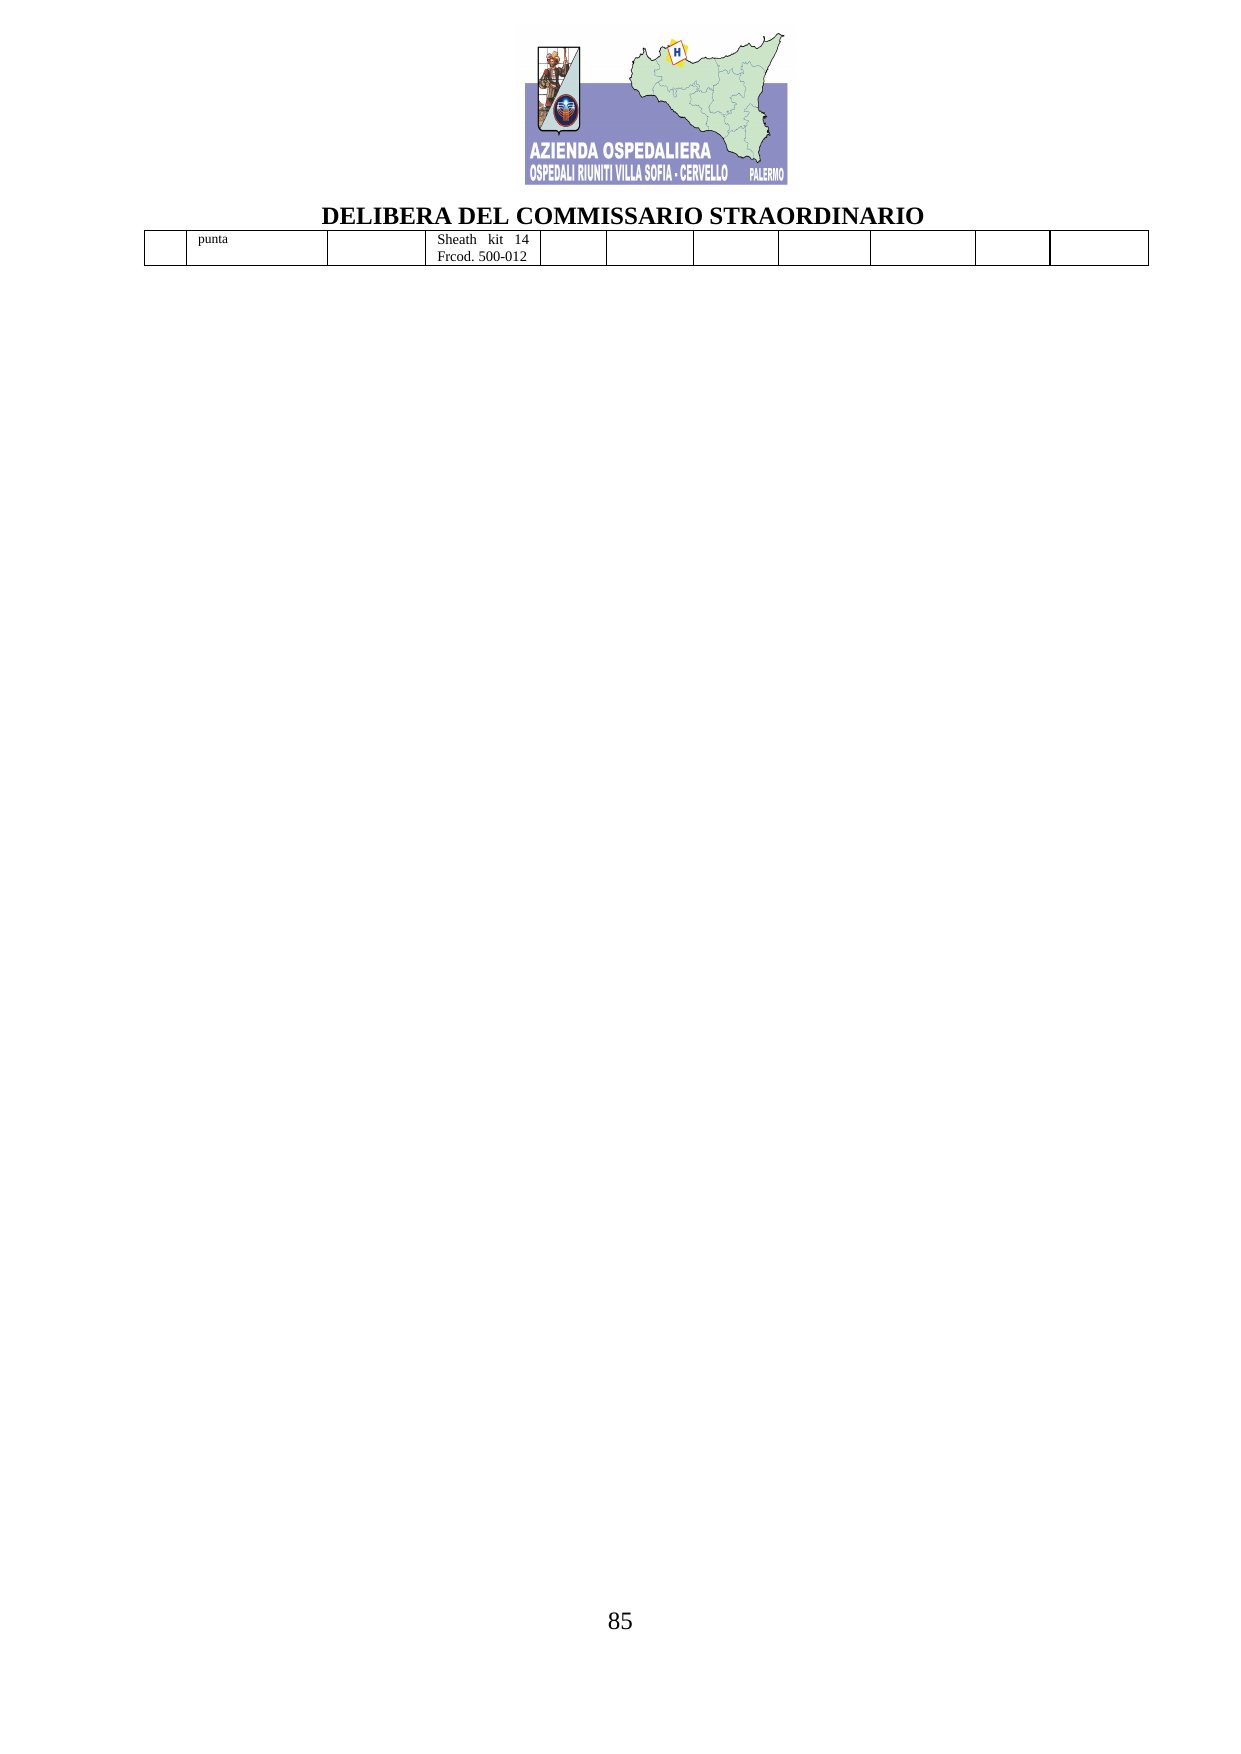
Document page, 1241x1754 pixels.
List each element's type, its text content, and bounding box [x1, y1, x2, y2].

table_cell [779, 231, 870, 265]
table_cell [871, 231, 975, 265]
table_cell [1051, 231, 1148, 265]
table_cell [145, 231, 186, 265]
table_cell [976, 231, 1049, 265]
table_cell [541, 231, 606, 265]
table_cell punta [187, 231, 327, 265]
table_cell [694, 231, 778, 265]
table_cell Sheath kit 14 Frcod. 500-012 [426, 231, 540, 265]
table_cell [328, 231, 425, 265]
table_cell [607, 231, 693, 265]
